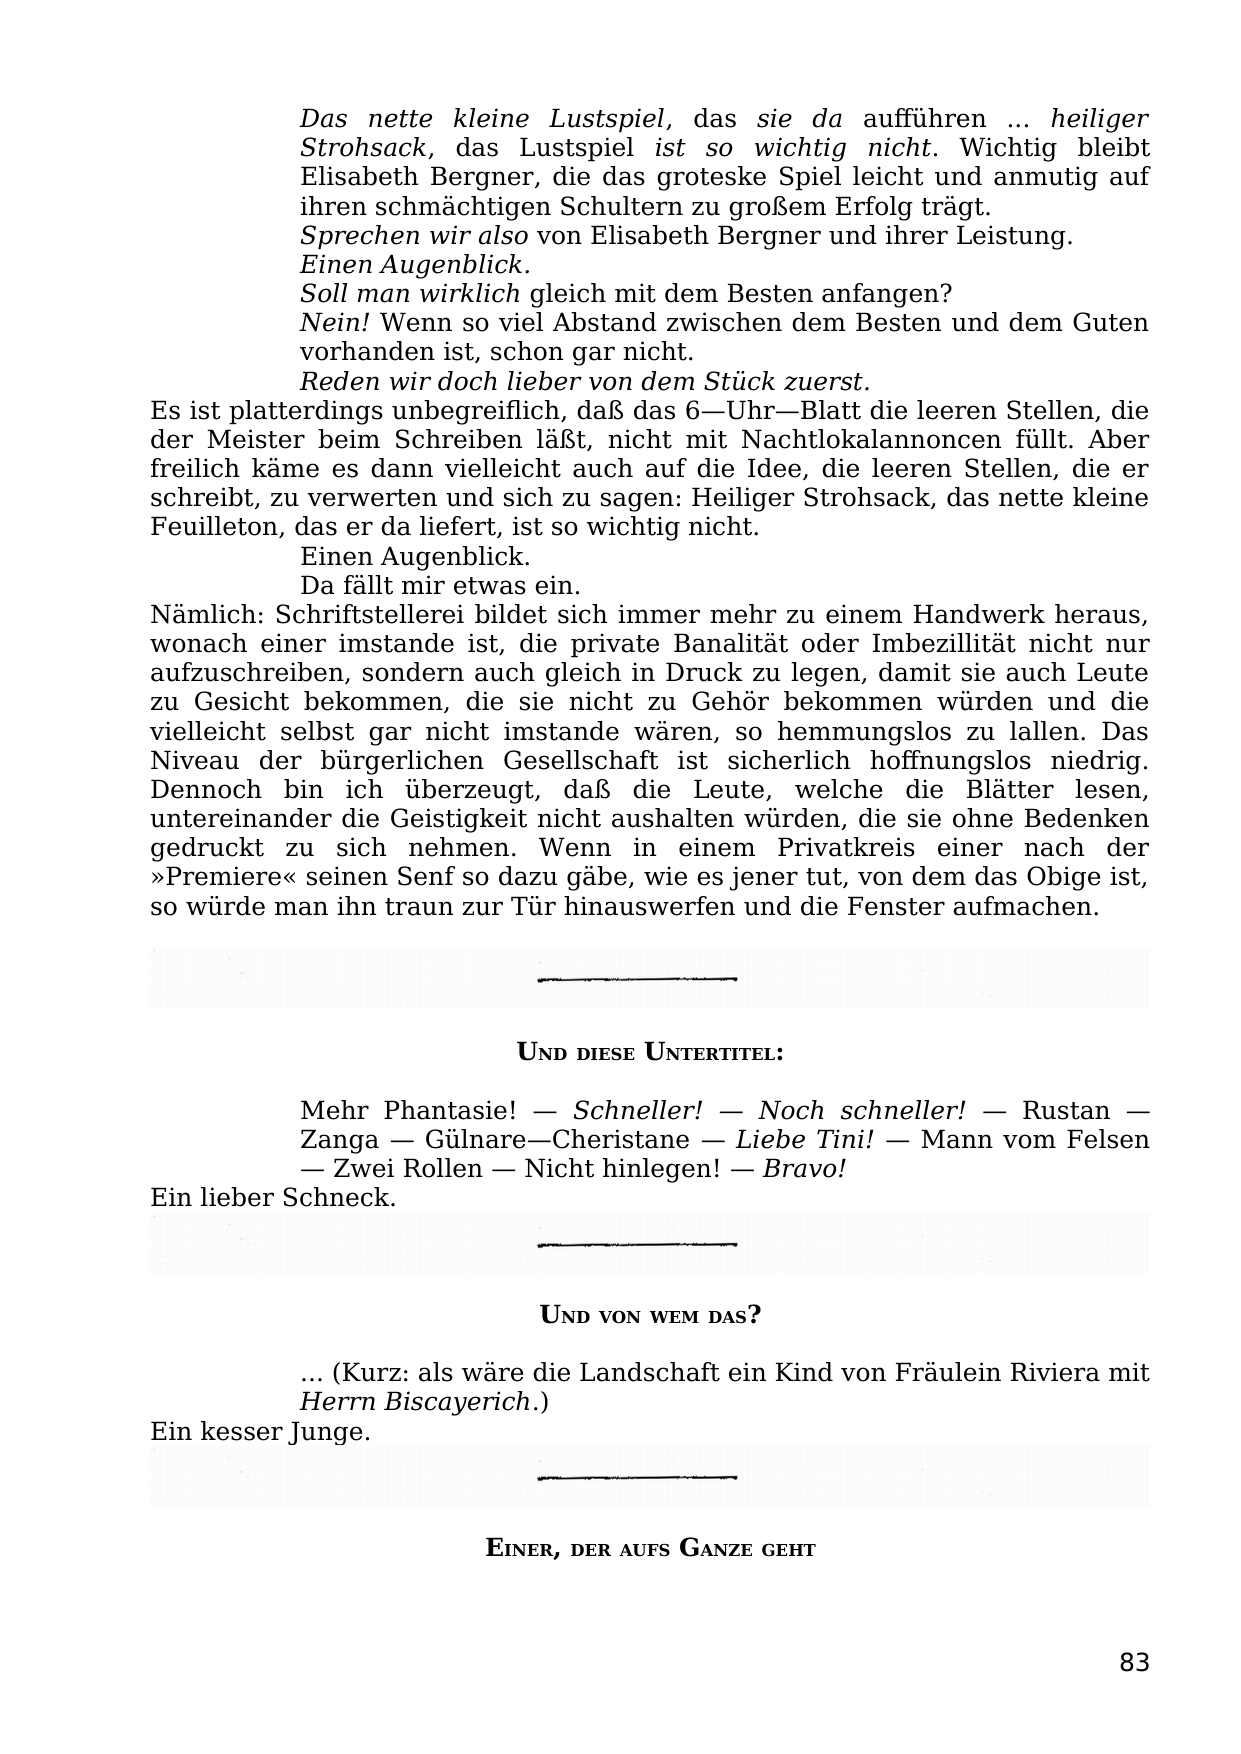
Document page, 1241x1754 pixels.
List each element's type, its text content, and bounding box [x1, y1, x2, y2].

text Sprechen wir also von Elisabeth Bergner und ihrer Leistung. [300, 221, 1151, 250]
text Und von wem das? [150, 1274, 1151, 1329]
text Da fällt mir etwas ein. [300, 571, 1151, 600]
text ... (Kurz: als wäre die Landschaft ein Kind von Fräulein Riviera mit Herrn Biscayerich.) [300, 1358, 1151, 1417]
text Mehr Phantasie! — Schneller! — Noch schneller! — Rustan — Zanga — Gülnare—Cheristane — Liebe Tini! — Mann vom Felsen — Zwei Rollen — Nicht hinlegen! — Bravo! [300, 1096, 1151, 1183]
text Nämlich: Schriftstellerei bildet sich immer mehr zu einem Handwerk heraus, wonach einer imstande ist, die private Banalität oder Imbezillität nicht nur aufzuschreiben, sondern auch gleich in Druck zu legen, damit sie auch Leute zu Gesicht bekommen, die sie nicht zu Gehör bekommen würden und die vielleicht selbst gar nicht imstande wären, so hemmungslos zu lallen. Das Niveau der bürgerlichen Gesellschaft ist sicherlich hoffnungslos niedrig. Dennoch bin ich überzeugt, daß die Leute, welche die Blätter lesen, untereinander die Geistigkeit nicht aushalten würden, die sie ohne Bedenken gedruckt zu sich nehmen. Wenn in einem Privatkreis einer nach der »Premiere« seinen Senf so dazu gäbe, wie es jener tut, von dem das Obige ist, so würde man ihn traun zur Tür hinauswerfen und die Fenster aufmachen. [150, 600, 1151, 921]
text Und diese Untertitel: [150, 1009, 1151, 1067]
text Das nette kleine Lustspiel, das sie da aufführen ... heiliger Strohsack, das Lustspiel ist so wichtig nicht. Wichtig bleibt Elisabeth Bergner, die das groteske Spiel leicht und anmutig auf ihren schmächtigen Schultern zu großem Erfolg trägt. [300, 104, 1151, 221]
text Ein kesser Junge. [150, 1417, 1151, 1445]
picture [150, 1212, 1151, 1274]
text Nein! Wenn so viel Abstand zwischen dem Besten und dem Guten vorhanden ist, schon gar nicht. [300, 308, 1151, 367]
text Es ist platterdings unbegreiflich, daß das 6—Uhr—Blatt die leeren Stellen, die der Meister beim Schreiben läßt, nicht mit Nachtlokalannoncen füllt. Aber freilich käme es dann vielleicht auch auf die Idee, die leeren Stellen, die er schreibt, zu verwerten und sich zu sagen: Heiliger Strohsack, das nette kleine Feuilleton, das er da liefert, ist so wichtig nicht. [150, 396, 1151, 542]
picture [150, 947, 1151, 1009]
text Ein lieber Schneck. [150, 1183, 1151, 1212]
text Soll man wirklich gleich mit dem Besten anfangen? [300, 279, 1151, 308]
text Einen Augenblick. [300, 542, 1151, 571]
picture [150, 1445, 1151, 1507]
text Einen Augenblick. [300, 250, 1151, 279]
text Einer, der aufs Ganze geht [150, 1507, 1151, 1562]
text Reden wir doch lieber von dem Stück zuerst. [300, 367, 1151, 396]
